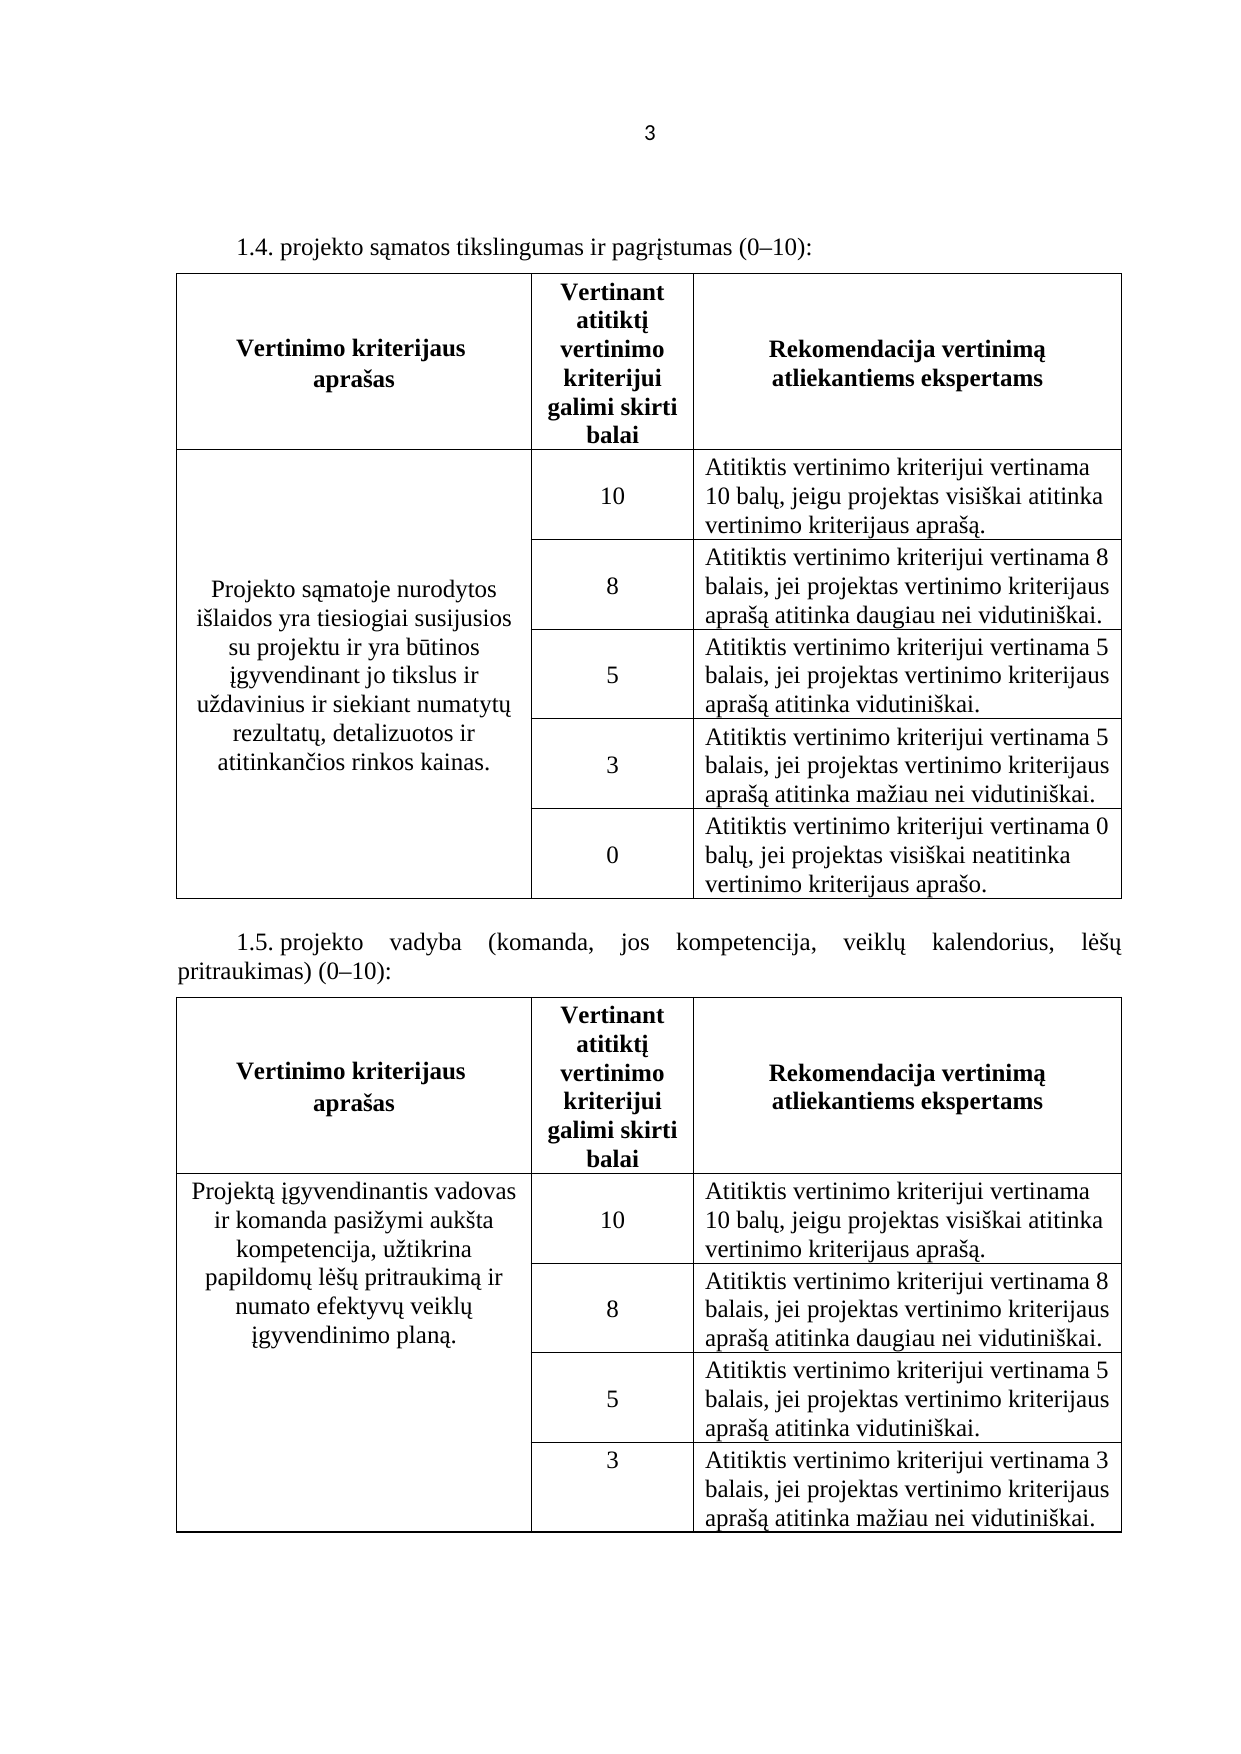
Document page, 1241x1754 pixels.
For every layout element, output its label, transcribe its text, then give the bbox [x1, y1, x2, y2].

table_cell Atitiktis vertinimo kriterijui vertinama 8 balais, jei projektas vertinimo kriterijaus aprašą atitinka daugiau nei vidutiniškai. [694, 540, 1121, 628]
table_header Vertinant atitiktį vertinimo kriterijui galimi skirti balai [532, 274, 693, 449]
table_header Rekomendacija vertinimą atliekantiems ekspertams [694, 998, 1121, 1173]
table_cell 10 [532, 450, 693, 539]
table_cell Projektą įgyvendinantis vadovas ir komanda pasižymi aukšta kompetencija, užtikrina papildomų lėšų pritraukimą ir numato efektyvų veiklų įgyvendinimo planą. [177, 1174, 531, 1531]
text 1.5. projekto vadyba (komanda, jos kompetencija, veiklų kalendorius, lėšų pritraukimas) (0–10): [177, 927, 1122, 985]
table_header Vertinimo kriterijaus aprašas [177, 274, 531, 449]
table_cell Atitiktis vertinimo kriterijui vertinama 5 balais, jei projektas vertinimo kriterijaus aprašą atitinka vidutiniškai. [694, 1353, 1121, 1442]
table_header Rekomendacija vertinimą atliekantiems ekspertams [694, 274, 1121, 449]
table_cell 0 [532, 809, 693, 897]
table_cell 8 [532, 540, 693, 628]
table_header Vertinant atitiktį vertinimo kriterijui galimi skirti balai [532, 998, 693, 1173]
table_cell 5 [532, 1353, 693, 1442]
table_cell Atitiktis vertinimo kriterijui vertinama 0 balų, jei projektas visiškai neatitinka vertinimo kriterijaus aprašo. [694, 809, 1121, 897]
table_cell Atitiktis vertinimo kriterijui vertinama 5 balais, jei projektas vertinimo kriterijaus aprašą atitinka mažiau nei vidutiniškai. [694, 719, 1121, 808]
table_cell Atitiktis vertinimo kriterijui vertinama 10 balų, jeigu projektas visiškai atitinka vertinimo kriterijaus aprašą. [694, 450, 1121, 539]
table_cell Atitiktis vertinimo kriterijui vertinama 5 balais, jei projektas vertinimo kriterijaus aprašą atitinka vidutiniškai. [694, 630, 1121, 718]
table_cell 3 [532, 719, 693, 808]
table_cell Atitiktis vertinimo kriterijui vertinama 8 balais, jei projektas vertinimo kriterijaus aprašą atitinka daugiau nei vidutiniškai. [694, 1264, 1121, 1352]
table_cell 3 [532, 1443, 693, 1531]
table_cell Atitiktis vertinimo kriterijui vertinama 3 balais, jei projektas vertinimo kriterijaus aprašą atitinka mažiau nei vidutiniškai. [694, 1443, 1121, 1531]
table_cell Atitiktis vertinimo kriterijui vertinama 10 balų, jeigu projektas visiškai atitinka vertinimo kriterijaus aprašą. [694, 1174, 1121, 1262]
table_cell Projekto sąmatoje nurodytos išlaidos yra tiesiogiai susijusios su projektu ir yra būtinos įgyvendinant jo tikslus ir uždavinius ir siekiant numatytų rezultatų, detalizuotos ir atitinkančios rinkos kainas. [177, 450, 531, 897]
table_cell 10 [532, 1174, 693, 1262]
table_cell 5 [532, 630, 693, 718]
table_cell 8 [532, 1264, 693, 1352]
table_header Vertinimo kriterijaus aprašas [177, 998, 531, 1173]
text 1.4. projekto sąmatos tikslingumas ir pagrįstumas (0–10): [177, 232, 1122, 261]
